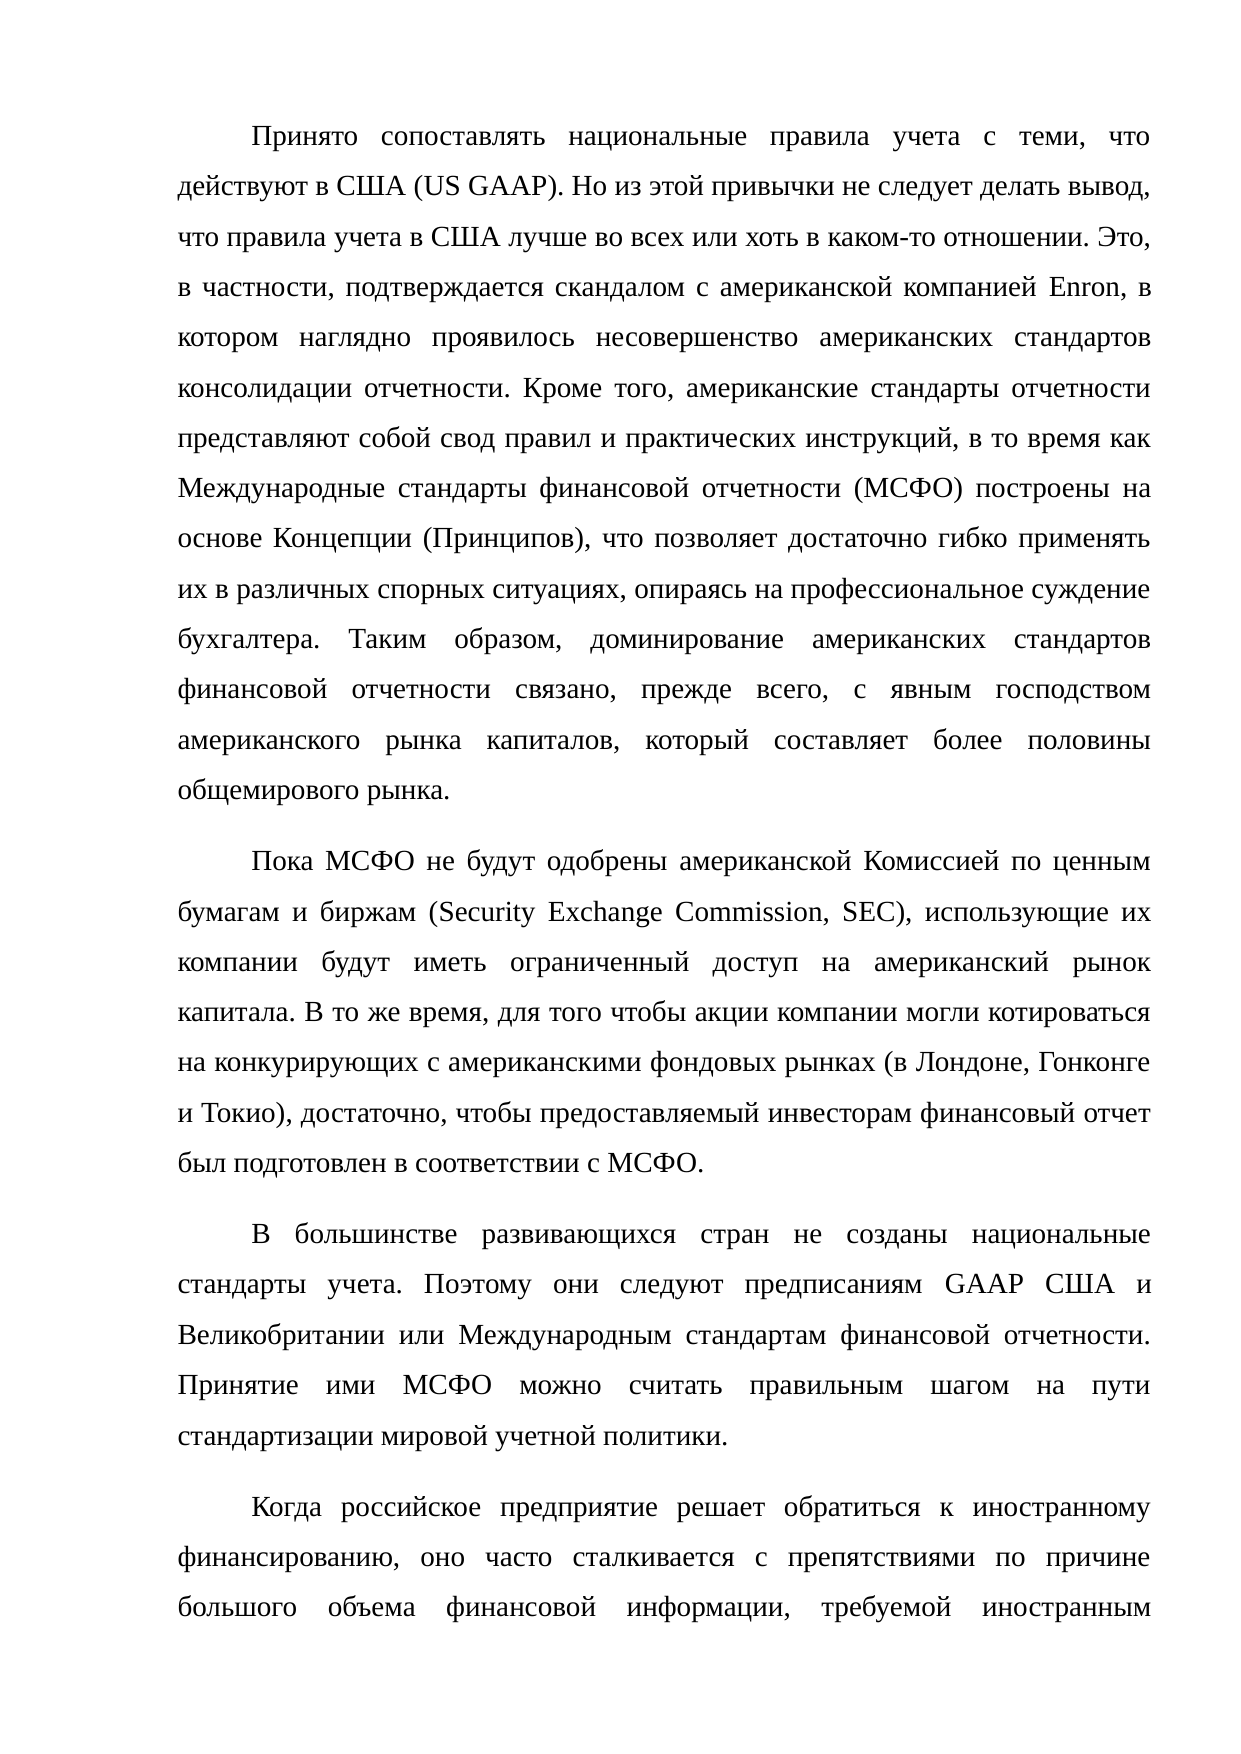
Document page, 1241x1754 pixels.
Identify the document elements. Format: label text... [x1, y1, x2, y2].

text В большинстве развивающихся стран не созданы национальные стандарты учета. Поэтому они следуют предписаниям GAAP США и Великобритании или Международным стандартам финансовой отчетности. Принятие ими МСФО можно считать правильным шагом на пути стандартизации мировой учетной политики. [177, 1216, 1152, 1451]
text Принято сопоставлять национальные правила учета с теми, что действуют в США (US GAAP). Но из этой привычки не следует делать вывод, что правила учета в США лучше во всех или хоть в каком-то отношении. Это, в частности, подтверждается скандалом с американской компанией Enron, в котором наглядно проявилось несовершенство американских стандартов консолидации отчетности. Кроме того, американские стандарты отчетности представляют собой свод правил и практических инструкций, в то время как Международные стандарты финансовой отчетности (МСФО) построены на основе Концепции (Принципов), что позволяет достаточно гибко применять их в различных спорных ситуациях, опираясь на профессиональное суждение бухгалтера. Таким образом, доминирование американских стандартов финансовой отчетности связано, прежде всего, с явным господством американского рынка капиталов, который составляет более половины общемирового рынка. [177, 118, 1152, 806]
text Когда российское предприятие решает обратиться к иностранному финансированию, оно часто сталкивается с препятствиями по причине большого объема финансовой информации, требуемой иностранным [177, 1489, 1152, 1623]
text Пока МСФО не будут одобрены американской Комиссией по ценным бумагам и биржам (Security Exchange Commission, SEC), использующие их компании будут иметь ограниченный доступ на американский рынок капитала. В то же время, для того чтобы акции компании могли котироваться на конкурирующих с американскими фондовых рынках (в Лондоне, Гонконге и Токио), достаточно, чтобы предоставляемый инвесторам финансовый отчет был подготовлен в соответствии с МСФО. [177, 843, 1152, 1179]
